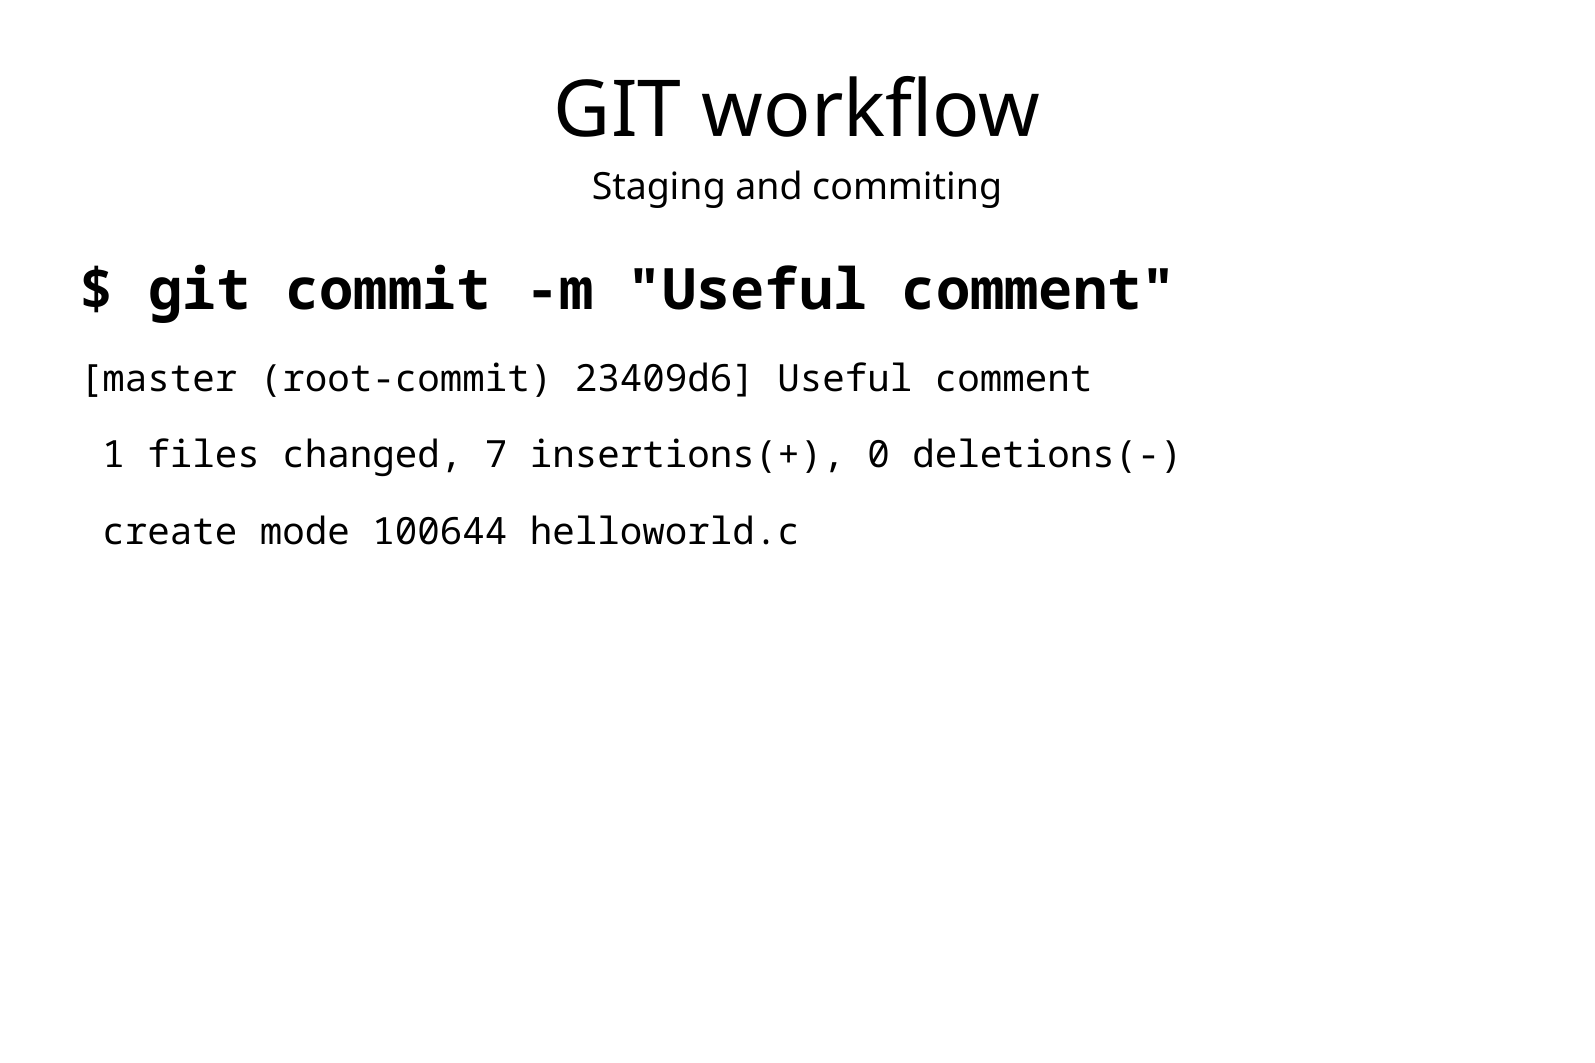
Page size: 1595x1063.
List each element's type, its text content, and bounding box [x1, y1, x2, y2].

title GIT workflow Staging and commiting [79, 42, 1515, 220]
list $ git commit -m "Useful comment" [master (root-commit) 23409d6] Useful comment 1 files changed, 7 insertions(+), 0 deletions(-) create mode 100644 helloworld.c [79, 248, 1515, 951]
